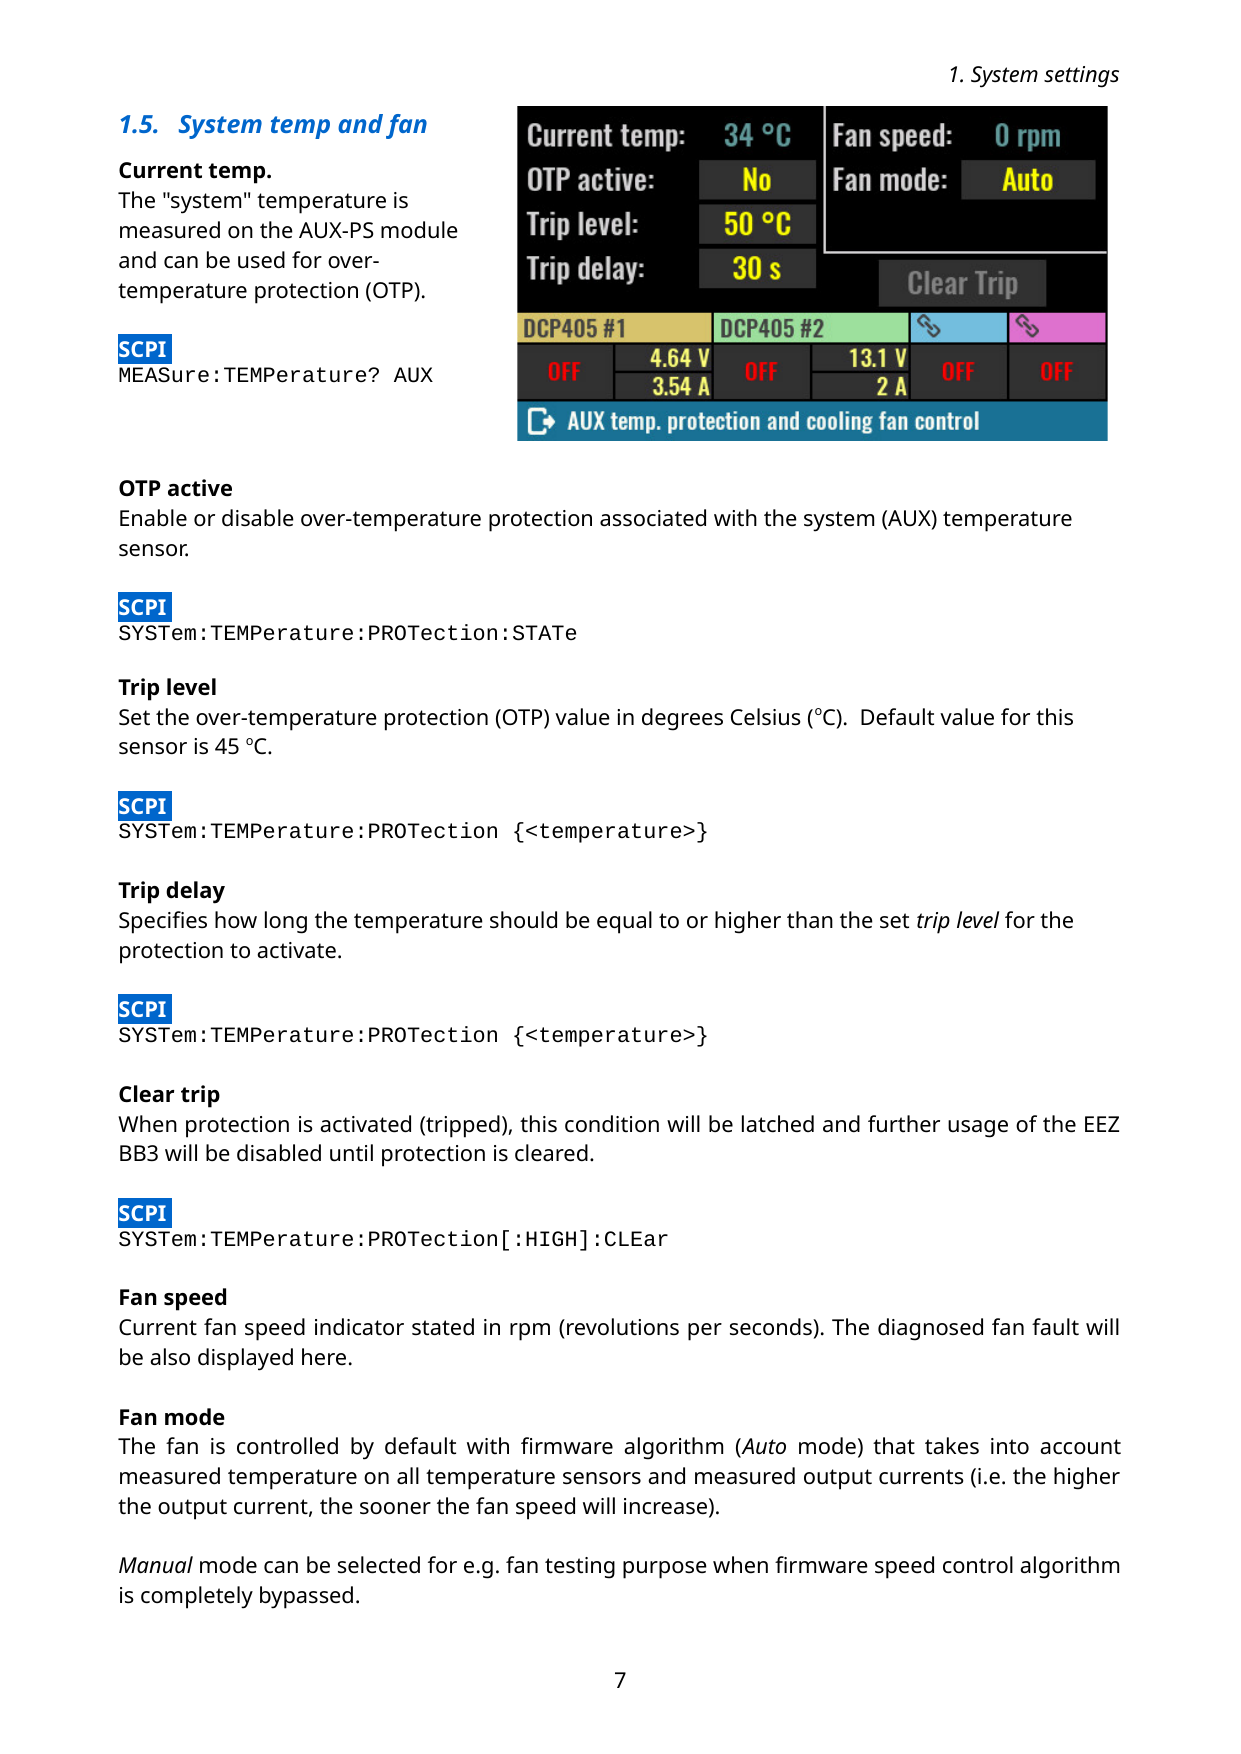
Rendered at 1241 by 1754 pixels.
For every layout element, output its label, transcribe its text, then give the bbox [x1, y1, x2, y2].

text OTP active [118, 473, 1122, 503]
text SCPI [118, 994, 1122, 1024]
text Trip delay [118, 875, 1122, 905]
text Current fan speed indicator stated in rpm (revolutions per seconds). The diagnosed fan fault will be also displayed here. [118, 1312, 1122, 1372]
text The fan is controlled by default with firmware algorithm (Auto mode) that takes into account measured temperature on all temperature sensors and measured output currents (i.e. the higher the output current, the sooner the fan speed will increase). [118, 1431, 1122, 1521]
text SYSTem:TEMPerature:PROTection {<temperature>} [118, 821, 1122, 845]
text Set the over-temperature protection (OTP) value in degrees Celsius (oC). Default value for this sensor is 45 oC. [118, 701, 1122, 761]
text Enable or disable over-temperature protection associated with the system (AUX) temperature sensor. [118, 503, 1122, 562]
text Clear trip [118, 1079, 1122, 1108]
table_header System temp and fan Current temp. The "system" temperature is measured on the AUX-PS module and can be used for over-temperature protection (OTP). SCPI MEASure:TEMPerature? AUX [118, 107, 502, 473]
text SYSTem:TEMPerature:PROTection:STATe [118, 622, 1122, 647]
text SYSTem:TEMPerature:PROTection[:HIGH]:CLEar [118, 1228, 1122, 1252]
text Specifies how long the temperature should be equal to or higher than the set trip level for the protection to activate. [118, 905, 1122, 964]
text SYSTem:TEMPerature:PROTection {<temperature>} [118, 1024, 1122, 1049]
table_header [502, 107, 1123, 473]
text Fan mode [118, 1401, 1122, 1431]
text SCPI [118, 592, 1122, 622]
text Fan speed [118, 1282, 1122, 1312]
text SCPI [118, 791, 1122, 821]
text SCPI [118, 1198, 1122, 1228]
picture [517, 106, 1108, 441]
text Manual mode can be selected for e.g. fan testing purpose when firmware speed control algorithm is completely bypassed. [118, 1550, 1122, 1610]
text Trip level [118, 672, 1122, 701]
text When protection is activated (tripped), this condition will be latched and further usage of the EEZ BB3 will be disabled until protection is cleared. [118, 1108, 1122, 1168]
